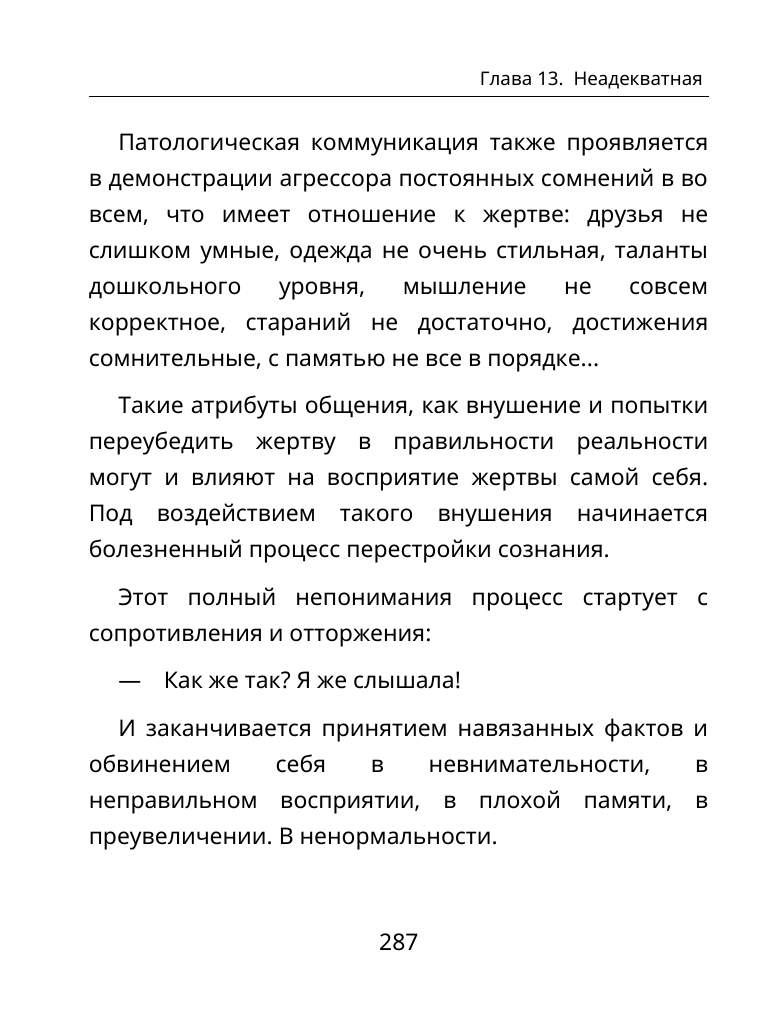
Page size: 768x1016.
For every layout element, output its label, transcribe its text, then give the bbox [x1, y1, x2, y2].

list Как же так? Я же слышала! [88, 664, 709, 696]
text Патологическая коммуникация также проявляется в демонстрации агрессора постоянных сомнений в во всем, что имеет отношение к жертве: друзья не слишком умные, одежда не очень стильная, таланты дошкольного уровня, мышление не совсем корректное, стараний не достаточно, достижения сомнительные, с памятью не все в порядке... [88, 126, 709, 373]
text Такие атрибуты общения, как внушение и попытки переубедить жертву в правильности реальности могут и влияют на восприятие жертвы самой себя. Под воздействием такого внушения начинается болезненный процесс перестройки сознания. [88, 389, 709, 564]
text И заканчивается принятием навязанных фактов и обвинением себя в невнимательности, в неправильном восприятии, в плохой памяти, в преувеличении. В ненормальности. [88, 712, 709, 851]
text Этот полный непонимания процесс стартует с сопротивления и отторжения: [88, 581, 709, 648]
